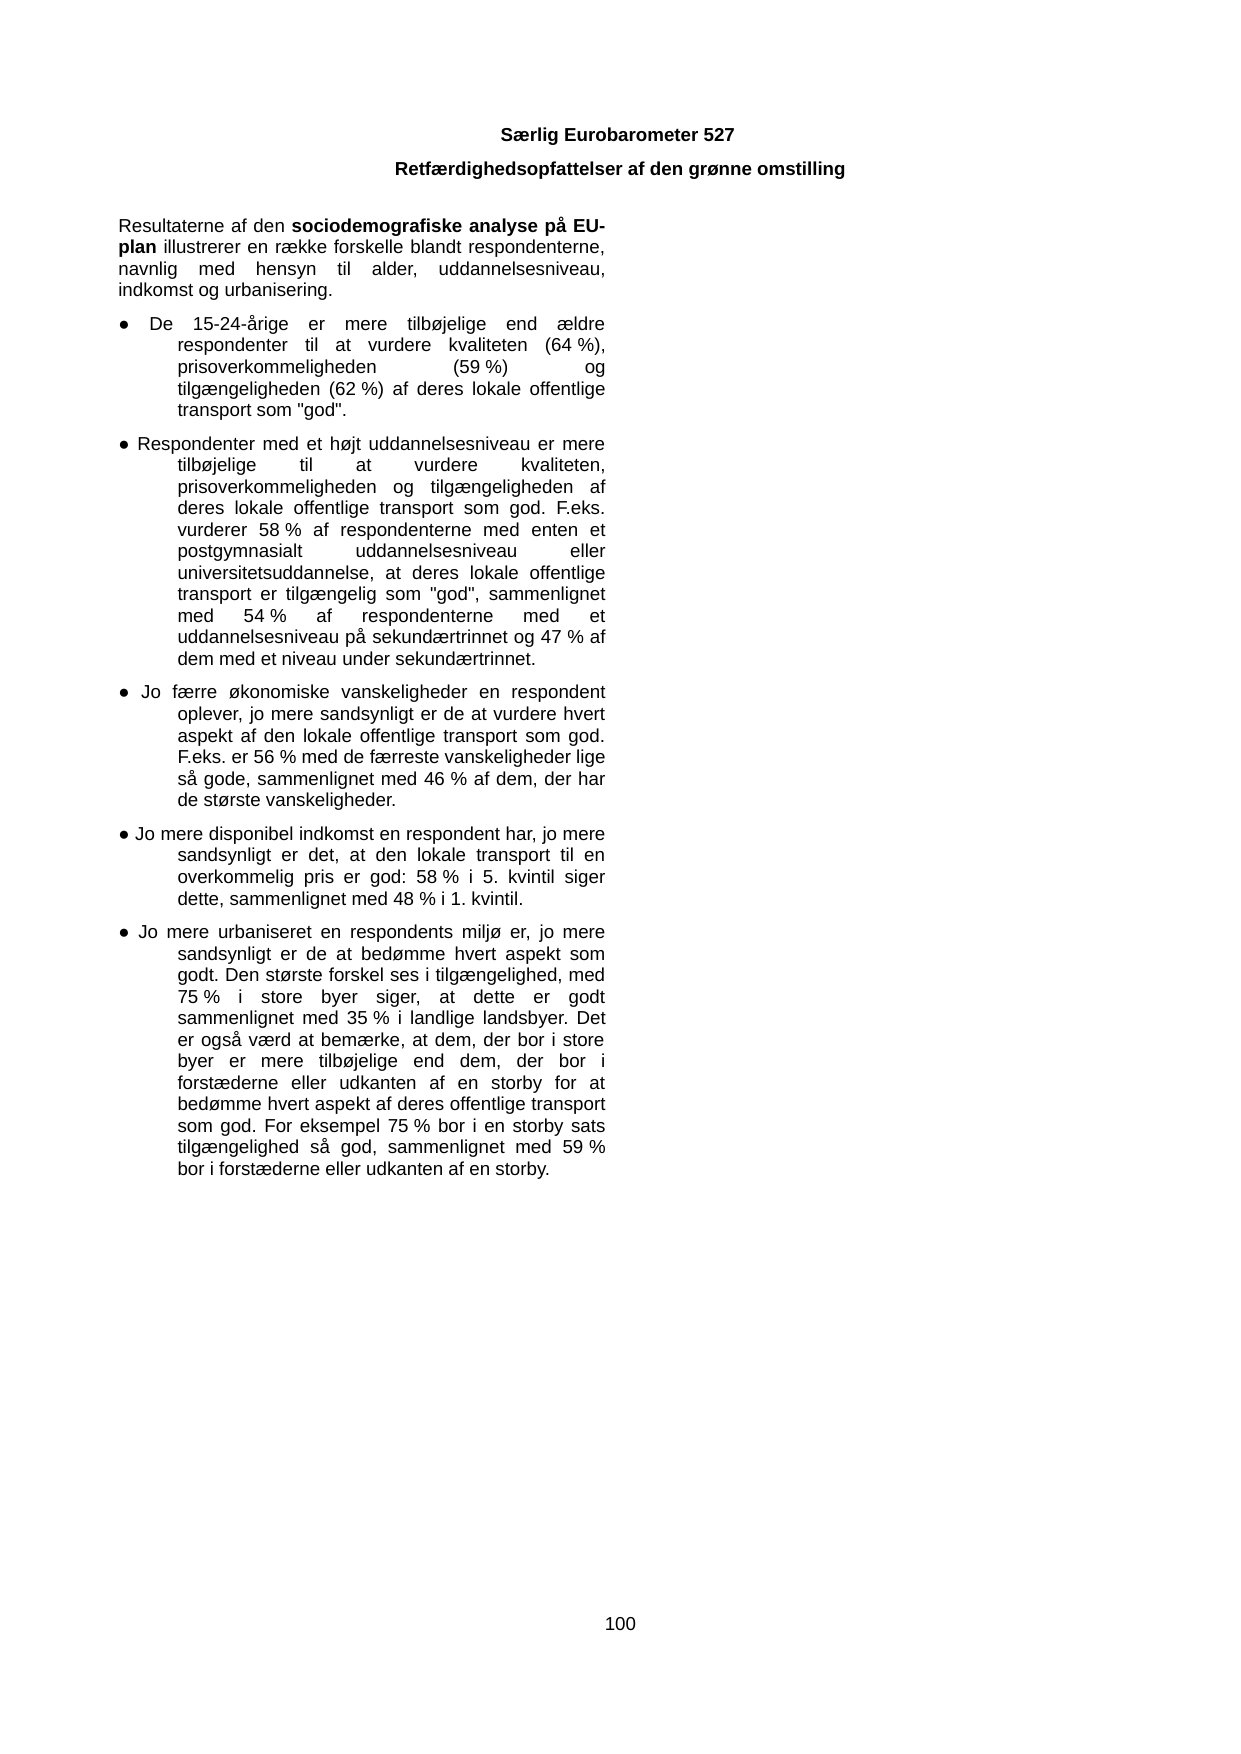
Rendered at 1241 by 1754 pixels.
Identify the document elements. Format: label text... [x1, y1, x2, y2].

text ● Respondenter med et højt uddannelsesniveau er mere tilbøjelige til at vurdere kvaliteten, prisoverkommeligheden og tilgængeligheden af deres lokale offentlige transport som god. F.eks. vurderer 58 % af respondenterne med enten et postgymnasialt uddannelsesniveau eller universitetsuddannelse, at deres lokale offentlige transport er tilgængelig som "god", sammenlignet med 54 % af respondenterne med et uddannelsesniveau på sekundærtrinnet og 47 % af dem med et niveau under sekundærtrinnet. [118, 432, 605, 669]
text ● De 15-24-årige er mere tilbøjelige end ældre respondenter til at vurdere kvaliteten (64 %), prisoverkommeligheden (59 %) og tilgængeligheden (62 %) af deres lokale offentlige transport som "god". [118, 313, 605, 420]
text ● Jo mere urbaniseret en respondents miljø er, jo mere sandsynligt er de at bedømme hvert aspekt som godt. Den største forskel ses i tilgængelighed, med 75 % i store byer siger, at dette er godt sammenlignet med 35 % i landlige landsbyer. Det er også værd at bemærke, at dem, der bor i store byer er mere tilbøjelige end dem, der bor i forstæderne eller udkanten af en storby for at bedømme hvert aspekt af deres offentlige transport som god. For eksempel 75 % bor i en storby sats tilgængelighed så god, sammenlignet med 59 % bor i forstæderne eller udkanten af ​​en storby. [118, 921, 605, 1179]
text ● Jo mere disponibel indkomst en respondent har, jo mere sandsynligt er det, at den lokale transport til en overkommelig pris er god: 58 % i 5. kvintil siger dette, sammenlignet med 48 % i 1. kvintil. [118, 823, 605, 909]
text ● Jo færre økonomiske vanskeligheder en respondent oplever, jo mere sandsynligt er de at vurdere hvert aspekt af den lokale offentlige transport som god. F.eks. er 56 % med de færreste vanskeligheder lige så gode, sammenlignet med 46 % af dem, der har de største vanskeligheder. [118, 681, 605, 811]
text Resultaterne af den sociodemografiske analyse på EU-plan illustrerer en række forskelle blandt respondenterne, navnlig med hensyn til alder, uddannelsesniveau, indkomst og urbanisering. [118, 214, 605, 301]
